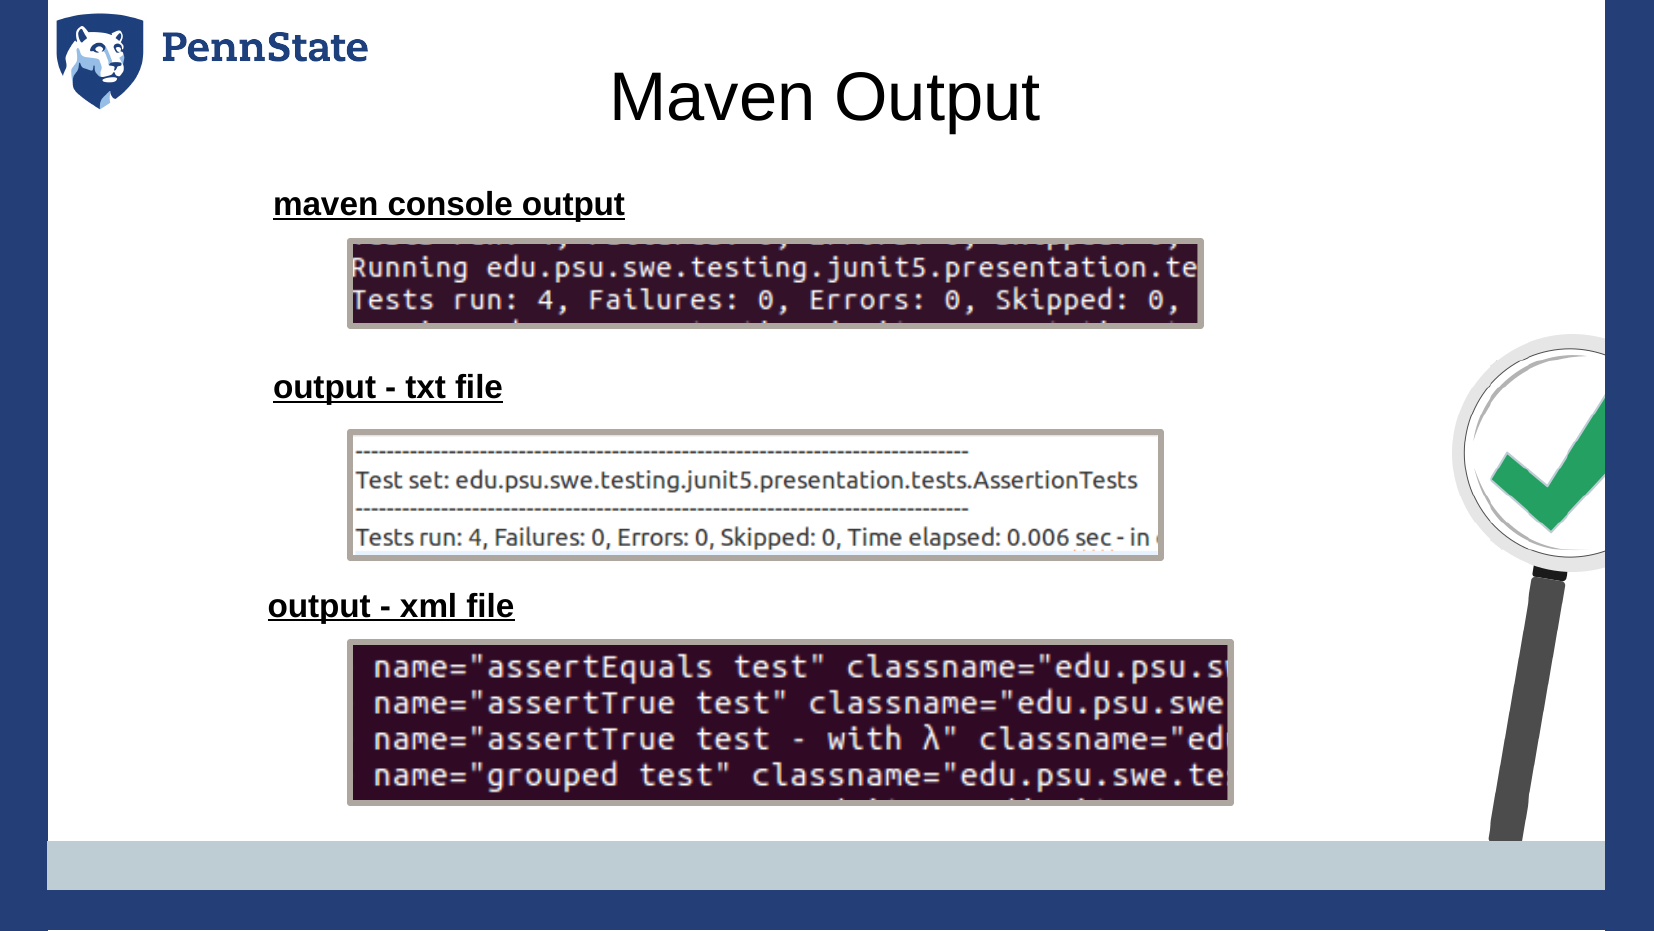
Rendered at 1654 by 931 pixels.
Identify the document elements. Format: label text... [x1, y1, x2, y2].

title output - xml file [267, 566, 538, 646]
picture [48, 0, 411, 152]
picture [353, 243, 1198, 323]
picture [1452, 334, 1605, 841]
picture [353, 645, 1228, 801]
title Maven Output [60, 19, 1591, 175]
title output - txt file [273, 347, 568, 427]
title maven console output [273, 165, 679, 244]
picture [353, 434, 1158, 556]
